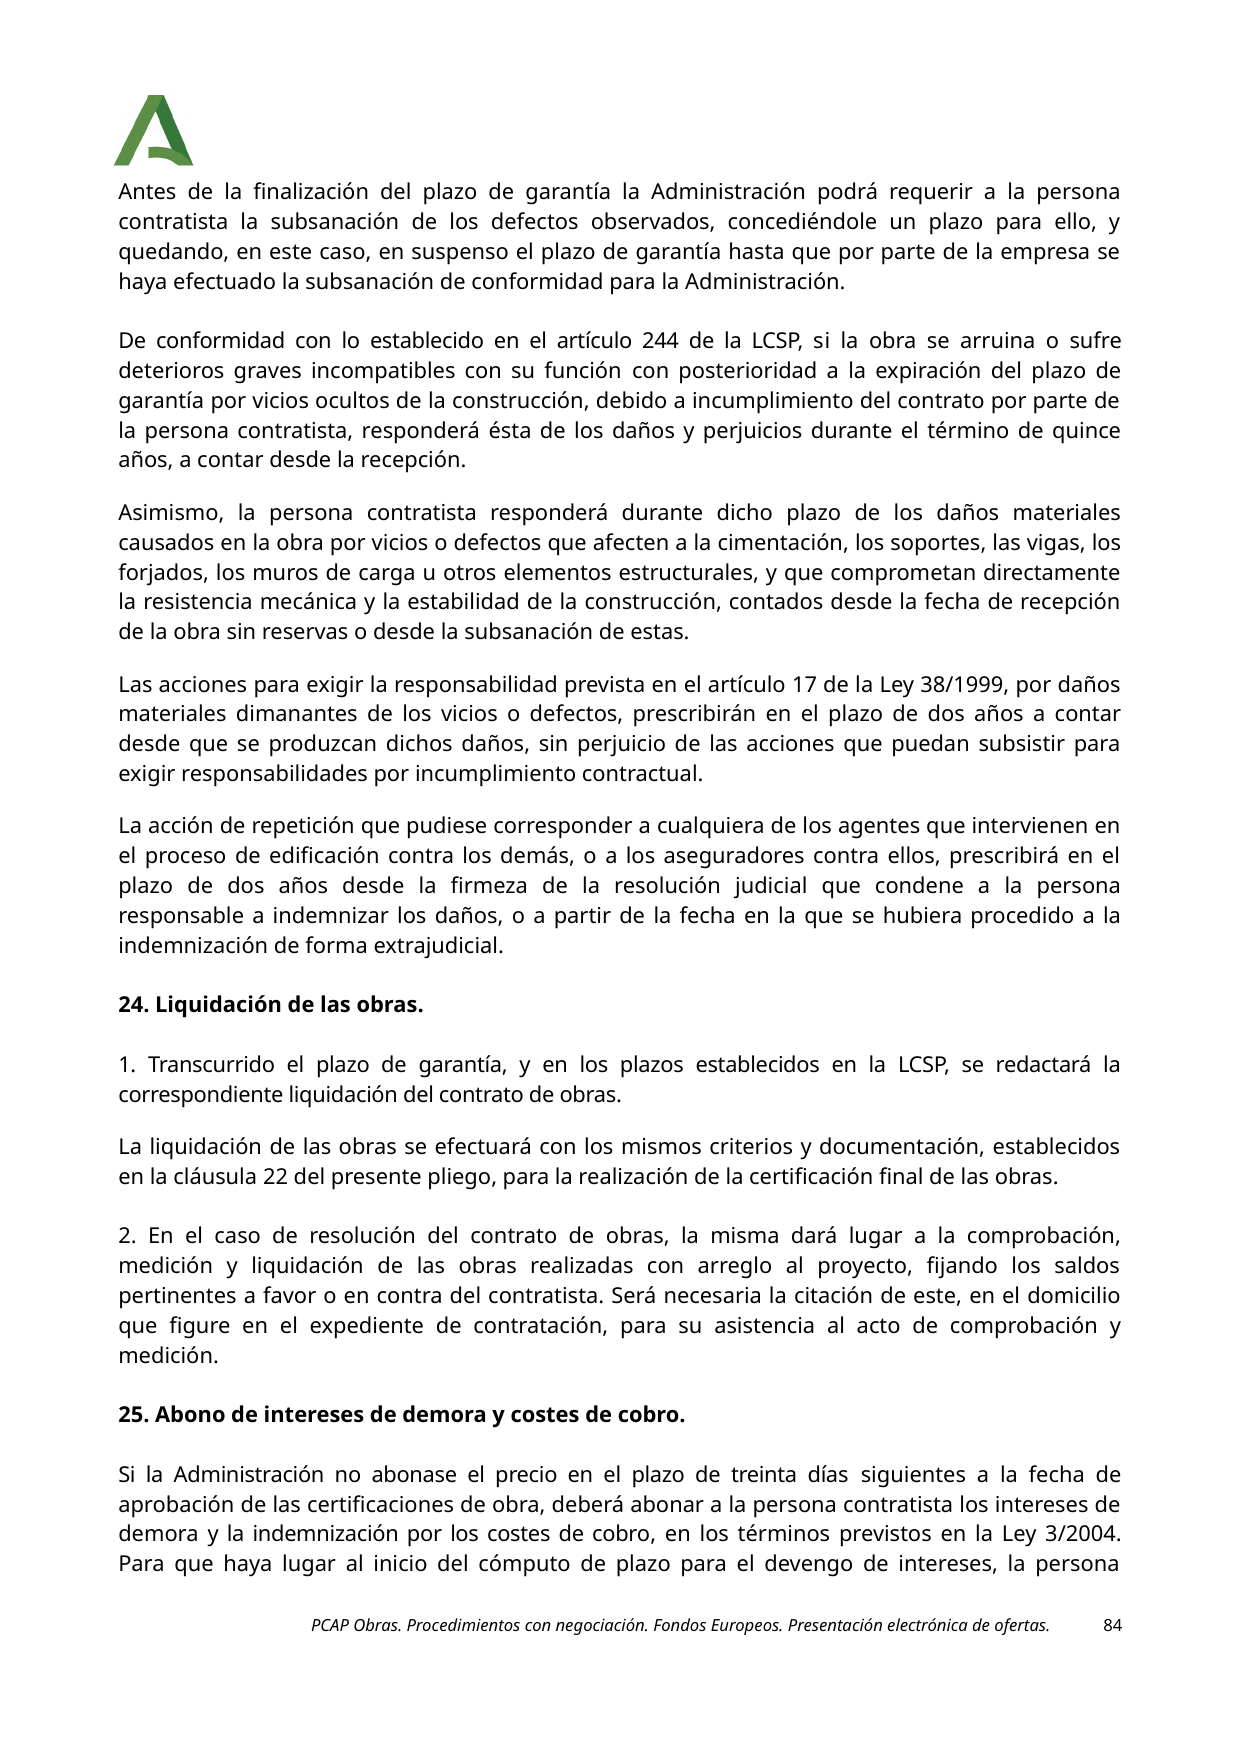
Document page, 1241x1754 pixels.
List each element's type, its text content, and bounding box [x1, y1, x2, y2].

text Asimismo, la persona contratista responderá durante dicho plazo de los daños materiales causados en la obra por vicios o defectos que afecten a la cimentación, los soportes, las vigas, los forjados, los muros de carga u otros elementos estructurales, y que comprometan directamente la resistencia mecánica y la estabilidad de la construcción, contados desde la fecha de recepción de la obra sin reservas o desde la subsanación de estas. [118, 497, 1122, 646]
text De conformidad con lo establecido en el artículo 244 de la LCSP, si la obra se arruina o sufre deterioros graves incompatibles con su función con posterioridad a la expiración del plazo de garantía por vicios ocultos de la construcción, debido a incumplimiento del contrato por parte de la persona contratista, responderá ésta de los daños y perjuicios durante el término de quince años, a contar desde la recepción. [118, 325, 1122, 474]
text Si la Administración no abonase el precio en el plazo de treinta días siguientes a la fecha de aprobación de las certificaciones de obra, deberá abonar a la persona contratista los intereses de demora y la indemnización por los costes de cobro, en los términos previstos en la Ley 3/2004. Para que haya lugar al inicio del cómputo de plazo para el devengo de intereses, la persona [118, 1459, 1122, 1578]
subtitle 25. Abono de intereses de demora y costes de cobro. [118, 1399, 1122, 1429]
text Antes de la finalización del plazo de garantía la Administración podrá requerir a la persona contratista la subsanación de los defectos observados, concediéndole un plazo para ello, y quedando, en este caso, en suspenso el plazo de garantía hasta que por parte de la empresa se haya efectuado la subsanación de conformidad para la Administración. [118, 176, 1122, 296]
picture [109, 90, 198, 170]
text La acción de repetición que pudiese corresponder a cualquiera de los agentes que intervienen en el proceso de edificación contra los demás, o a los aseguradores contra ellos, prescribirá en el plazo de dos años desde la firmeza de la resolución judicial que condene a la persona responsable a indemnizar los daños, o a partir de la fecha en la que se hubiera procedido a la indemnización de forma extrajudicial. [118, 811, 1122, 959]
text Las acciones para exigir la responsabilidad prevista en el artículo 17 de la Ley 38/1999, por daños materiales dimanantes de los vicios o defectos, prescribirán en el plazo de dos años a contar desde que se produzcan dichos daños, sin perjuicio de las acciones que puedan subsistir para exigir responsabilidades por incumplimiento contractual. [118, 669, 1122, 788]
subtitle 24. Liquidación de las obras. [118, 989, 1122, 1019]
text 2. En el caso de resolución del contrato de obras, la misma dará lugar a la comprobación, medición y liquidación de las obras realizadas con arreglo al proyecto, fijando los saldos pertinentes a favor o en contra del contratista. Será necesaria la citación de este, en el domicilio que figure en el expediente de contratación, para su asistencia al acto de comprobación y medición. [118, 1221, 1122, 1369]
text 1. Transcurrido el plazo de garantía, y en los plazos establecidos en la LCSP, se redactará la correspondiente liquidación del contrato de obras. [118, 1049, 1122, 1108]
text La liquidación de las obras se efectuará con los mismos criterios y documentación, establecidos en la cláusula 22 del presente pliego, para la realización de la certificación final de las obras. [118, 1131, 1122, 1191]
